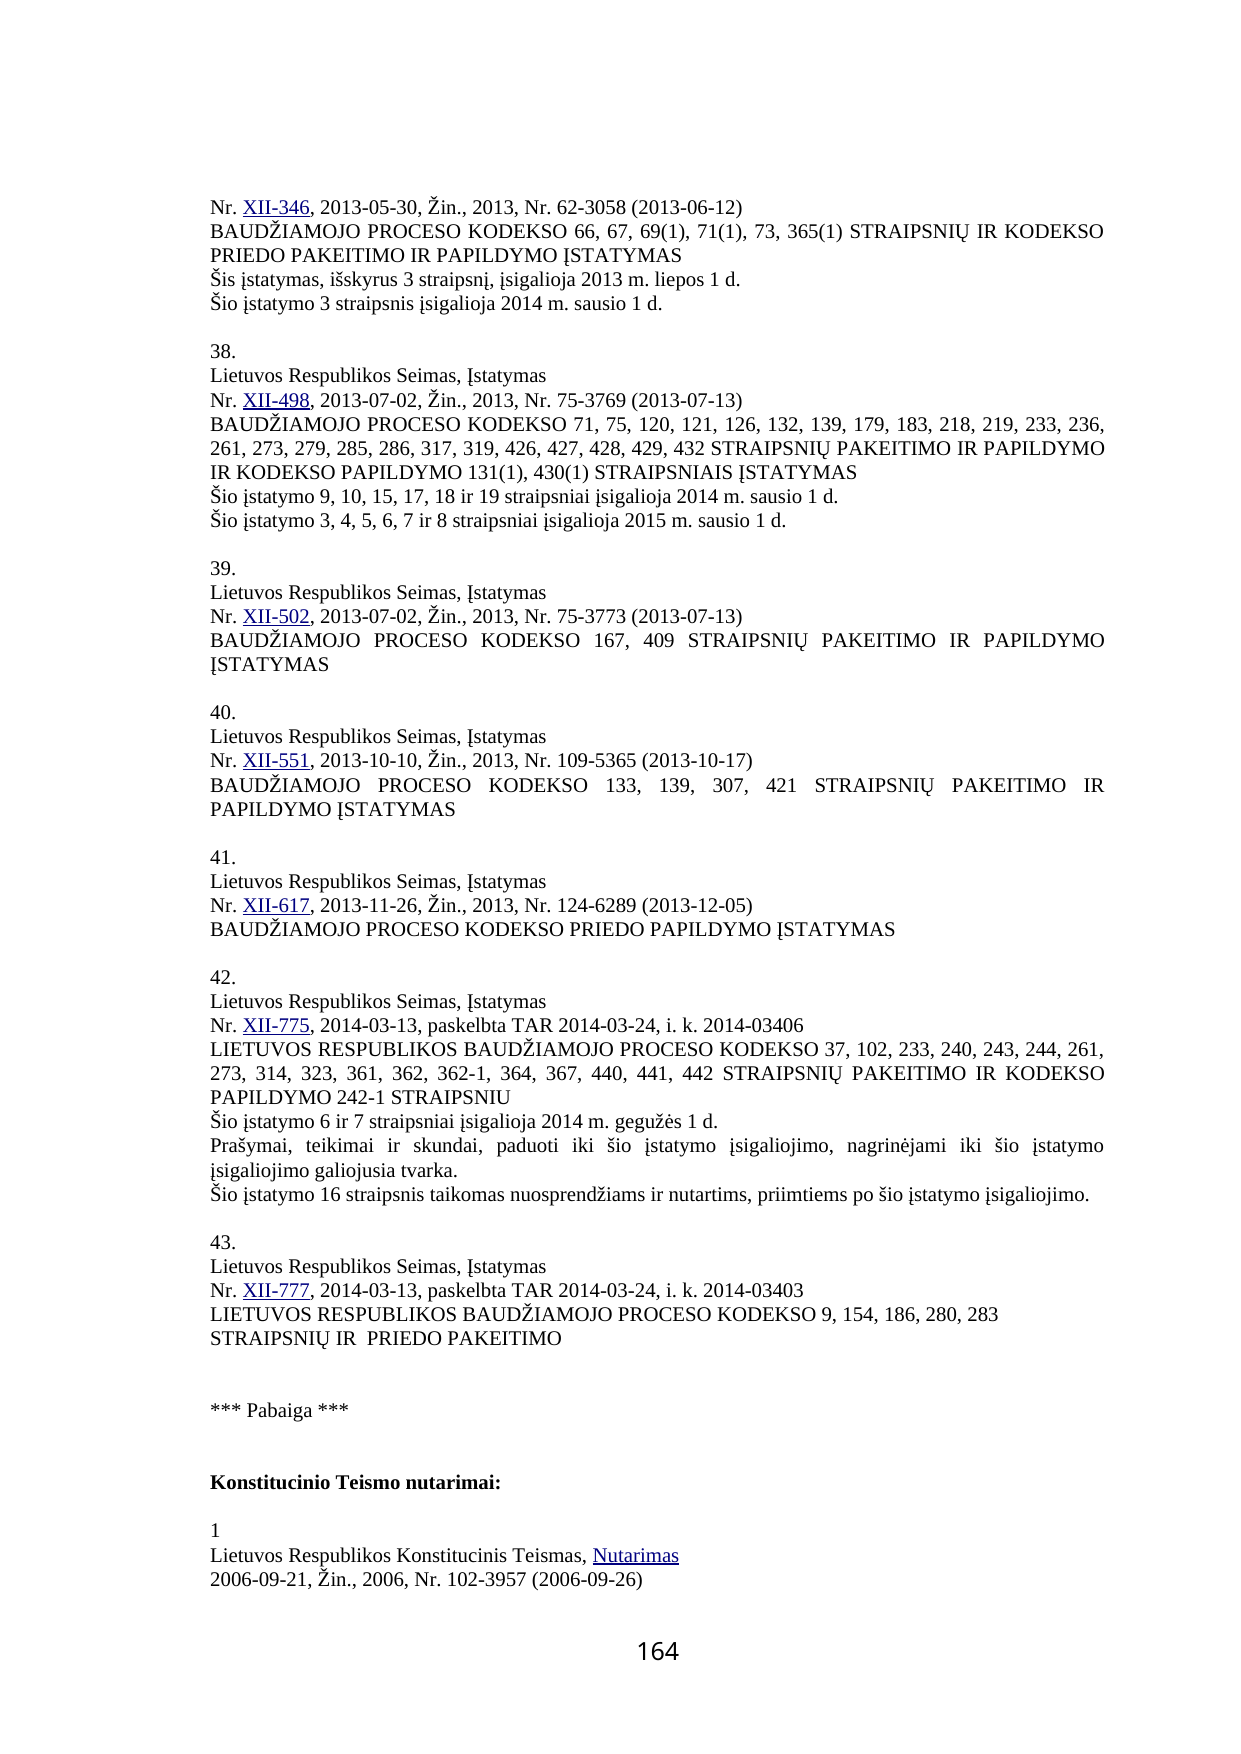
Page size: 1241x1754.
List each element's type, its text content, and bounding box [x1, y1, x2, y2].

text 41. [210, 845, 1106, 869]
text BAUDŽIAMOJO PROCESO KODEKSO PRIEDO PAPILDYMO ĮSTATYMAS [210, 917, 1106, 941]
text BAUDŽIAMOJO PROCESO KODEKSO 66, 67, 69(1), 71(1), 73, 365(1) STRAIPSNIŲ IR KODEKSO PRIEDO PAKEITIMO IR PAPILDYMO ĮSTATYMAS [210, 219, 1106, 267]
text 2006-09-21, Žin., 2006, Nr. 102-3957 (2006-09-26) [210, 1567, 1106, 1591]
text Nr. XII-551, 2013-10-10, Žin., 2013, Nr. 109-5365 (2013-10-17) [210, 748, 1106, 772]
text Lietuvos Respublikos Konstitucinis Teismas, Nutarimas [210, 1542, 1106, 1567]
text LIETUVOS RESPUBLIKOS BAUDŽIAMOJO PROCESO KODEKSO 9, 154, 186, 280, 283 STRAIPSNIŲ IR PRIEDO PAKEITIMO [210, 1302, 1106, 1350]
text Lietuvos Respublikos Seimas, Įstatymas [210, 724, 1106, 748]
text Konstitucinio Teismo nutarimai: [210, 1470, 1106, 1494]
text Nr. XII-775, 2014-03-13, paskelbta TAR 2014-03-24, i. k. 2014-03406 [210, 1013, 1106, 1037]
text 40. [210, 700, 1106, 724]
text Nr. XII-617, 2013-11-26, Žin., 2013, Nr. 124-6289 (2013-12-05) [210, 893, 1106, 917]
text BAUDŽIAMOJO PROCESO KODEKSO 167, 409 STRAIPSNIŲ PAKEITIMO IR PAPILDYMO ĮSTATYMAS [210, 628, 1106, 676]
text Nr. XII-346, 2013-05-30, Žin., 2013, Nr. 62-3058 (2013-06-12) [210, 195, 1106, 219]
text 43. [210, 1230, 1106, 1254]
text BAUDŽIAMOJO PROCESO KODEKSO 71, 75, 120, 121, 126, 132, 139, 179, 183, 218, 219, 233, 236, 261, 273, 279, 285, 286, 317, 319, 426, 427, 428, 429, 432 STRAIPSNIŲ PAKEITIMO IR PAPILDYMO IR KODEKSO PAPILDYMO 131(1), 430(1) STRAIPSNIAIS ĮSTATYMAS [210, 412, 1106, 484]
text Šio įstatymo 9, 10, 15, 17, 18 ir 19 straipsniai įsigalioja 2014 m. sausio 1 d. [210, 484, 1106, 508]
text BAUDŽIAMOJO PROCESO KODEKSO 133, 139, 307, 421 STRAIPSNIŲ PAKEITIMO IR PAPILDYMO ĮSTATYMAS [210, 772, 1106, 821]
text 1 [210, 1518, 1106, 1542]
text Nr. XII-498, 2013-07-02, Žin., 2013, Nr. 75-3769 (2013-07-13) [210, 387, 1106, 412]
text LIETUVOS RESPUBLIKOS BAUDŽIAMOJO PROCESO KODEKSO 37, 102, 233, 240, 243, 244, 261, 273, 314, 323, 361, 362, 362-1, 364, 367, 440, 441, 442 STRAIPSNIŲ PAKEITIMO IR KODEKSO PAPILDYMO 242-1 STRAIPSNIU [210, 1037, 1106, 1109]
text Šio įstatymo 3 straipsnis įsigalioja 2014 m. sausio 1 d. [210, 291, 1106, 315]
text Šio įstatymo 3, 4, 5, 6, 7 ir 8 straipsniai įsigalioja 2015 m. sausio 1 d. [210, 508, 1106, 532]
text Šis įstatymas, išskyrus 3 straipsnį, įsigalioja 2013 m. liepos 1 d. [210, 267, 1106, 291]
text Prašymai, teikimai ir skundai, paduoti iki šio įstatymo įsigaliojimo, nagrinėjami iki šio įstatymo įsigaliojimo galiojusia tvarka. [210, 1133, 1106, 1182]
text Lietuvos Respublikos Seimas, Įstatymas [210, 989, 1106, 1013]
text Nr. XII-502, 2013-07-02, Žin., 2013, Nr. 75-3773 (2013-07-13) [210, 604, 1106, 628]
text Lietuvos Respublikos Seimas, Įstatymas [210, 580, 1106, 604]
text 39. [210, 556, 1106, 580]
text Lietuvos Respublikos Seimas, Įstatymas [210, 869, 1106, 893]
text Nr. XII-777, 2014-03-13, paskelbta TAR 2014-03-24, i. k. 2014-03403 [210, 1278, 1106, 1302]
text Šio įstatymo 16 straipsnis taikomas nuosprendžiams ir nutartims, priimtiems po šio įstatymo įsigaliojimo. [210, 1182, 1106, 1206]
text Šio įstatymo 6 ir 7 straipsniai įsigalioja 2014 m. gegužės 1 d. [210, 1109, 1106, 1133]
text Lietuvos Respublikos Seimas, Įstatymas [210, 1254, 1106, 1278]
text *** Pabaiga *** [210, 1398, 1106, 1422]
text 42. [210, 965, 1106, 989]
text Lietuvos Respublikos Seimas, Įstatymas [210, 363, 1106, 387]
text 38. [210, 339, 1106, 363]
